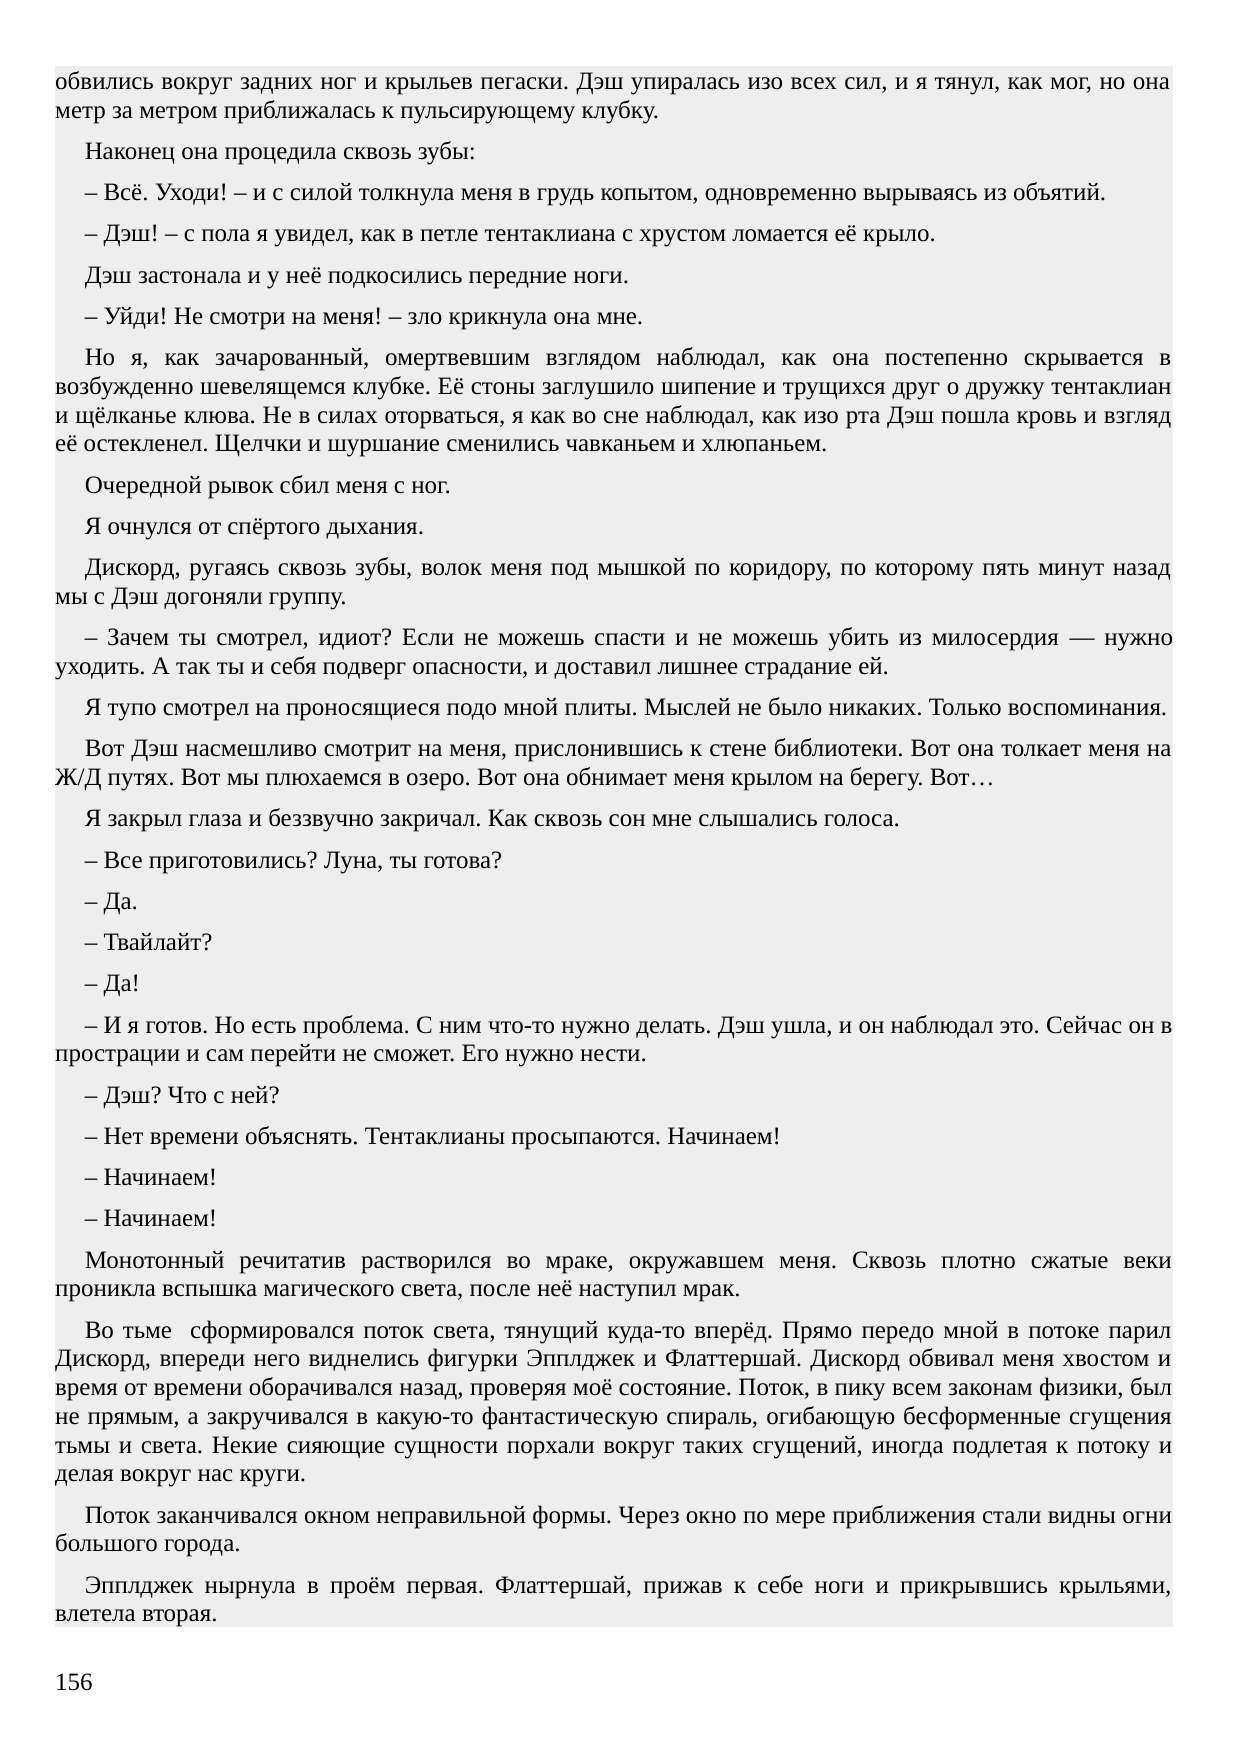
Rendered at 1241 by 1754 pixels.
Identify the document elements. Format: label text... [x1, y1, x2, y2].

text – Начинаем! [55, 1203, 1173, 1232]
text – Твайлайт? [55, 927, 1173, 956]
text Монотонный речитатив растворился во мраке, окружавшем меня. Сквозь плотно сжатые веки проникла вспышка магического света, после неё наступил мрак. [55, 1245, 1173, 1302]
text – Уйди! Не смотри на меня! – зло крикнула она мне. [55, 301, 1173, 330]
text Я очнулся от спёртого дыхания. [55, 511, 1173, 540]
text Дискорд, ругаясь сквозь зубы, волок меня под мышкой по коридору, по которому пять минут назад мы с Дэш догоняли группу. [55, 552, 1173, 610]
text Очередной рывок сбил меня с ног. [55, 470, 1173, 498]
text – Дэш! – с пола я увидел, как в петле тентаклиана с хрустом ломается её крыло. [55, 218, 1173, 247]
text Во тьме сформировался поток света, тянущий куда-то вперёд. Прямо передо мной в потоке парил Дискорд, впереди него виднелись фигурки Эпплджек и Флаттершай. Дискорд обвивал меня хвостом и время от времени оборачивался назад, проверяя моё состояние. Поток, в пику всем законам физики, был не прямым, а закручивался в какую-то фантастическую спираль, огибающую бесформенные сгущения тьмы и света. Некие сияющие сущности порхали вокруг таких сгущений, иногда подлетая к потоку и делая вокруг нас круги. [55, 1315, 1173, 1487]
text Наконец она процедила сквозь зубы: [55, 136, 1173, 165]
text – И я готов. Но есть проблема. С ним что-то нужно делать. Дэш ушла, и он наблюдал это. Сейчас он в прострации и сам перейти не сможет. Его нужно нести. [55, 1010, 1173, 1067]
text – Да. [55, 886, 1173, 915]
text – Зачем ты смотрел, идиот? Если не можешь спасти и не можешь убить из милосердия — нужно уходить. А так ты и себя подверг опасности, и доставил лишнее страдание ей. [55, 622, 1173, 680]
text – Все приготовились? Луна, ты готова? [55, 845, 1173, 873]
text Дэш застонала и у неё подкосились передние ноги. [55, 260, 1173, 288]
text – Всё. Уходи! – и с силой толкнула меня в грудь копытом, одновременно вырываясь из объятий. [55, 177, 1173, 206]
text – Дэш? Что с ней? [55, 1080, 1173, 1108]
text Я тупо смотрел на проносящиеся подо мной плиты. Мыслей не было никаких. Только воспоминания. [55, 692, 1173, 721]
text обвились вокруг задних ног и крыльев пегаски. Дэш упиралась изо всех сил, и я тянул, как мог, но она метр за метром приближалась к пульсирующему клубку. [55, 66, 1173, 123]
text Вот Дэш насмешливо смотрит на меня, прислонившись к стене библиотеки. Вот она толкает меня на Ж/Д путях. Вот мы плюхаемся в озеро. Вот она обнимает меня крылом на берегу. Вот… [55, 733, 1173, 791]
text Эпплджек нырнула в проём первая. Флаттершай, прижав к себе ноги и прикрывшись крыльями, влетела вторая. [55, 1570, 1173, 1627]
text Поток заканчивался окном неправильной формы. Через окно по мере приближения стали видны огни большого города. [55, 1500, 1173, 1557]
text – Да! [55, 968, 1173, 997]
text Я закрыл глаза и беззвучно закричал. Как сквозь сон мне слышались голоса. [55, 803, 1173, 832]
text – Нет времени объяснять. Тентаклианы просыпаются. Начинаем! [55, 1121, 1173, 1150]
text Но я, как зачарованный, омертвевшим взглядом наблюдал, как она постепенно скрывается в возбужденно шевелящемся клубке. Её стоны заглушило шипение и трущихся друг о дружку тентаклиан и щёлканье клюва. Не в силах оторваться, я как во сне наблюдал, как изо рта Дэш пошла кровь и взгляд её остекленел. Щелчки и шуршание сменились чавканьем и хлюпаньем. [55, 342, 1173, 457]
text – Начинаем! [55, 1162, 1173, 1191]
